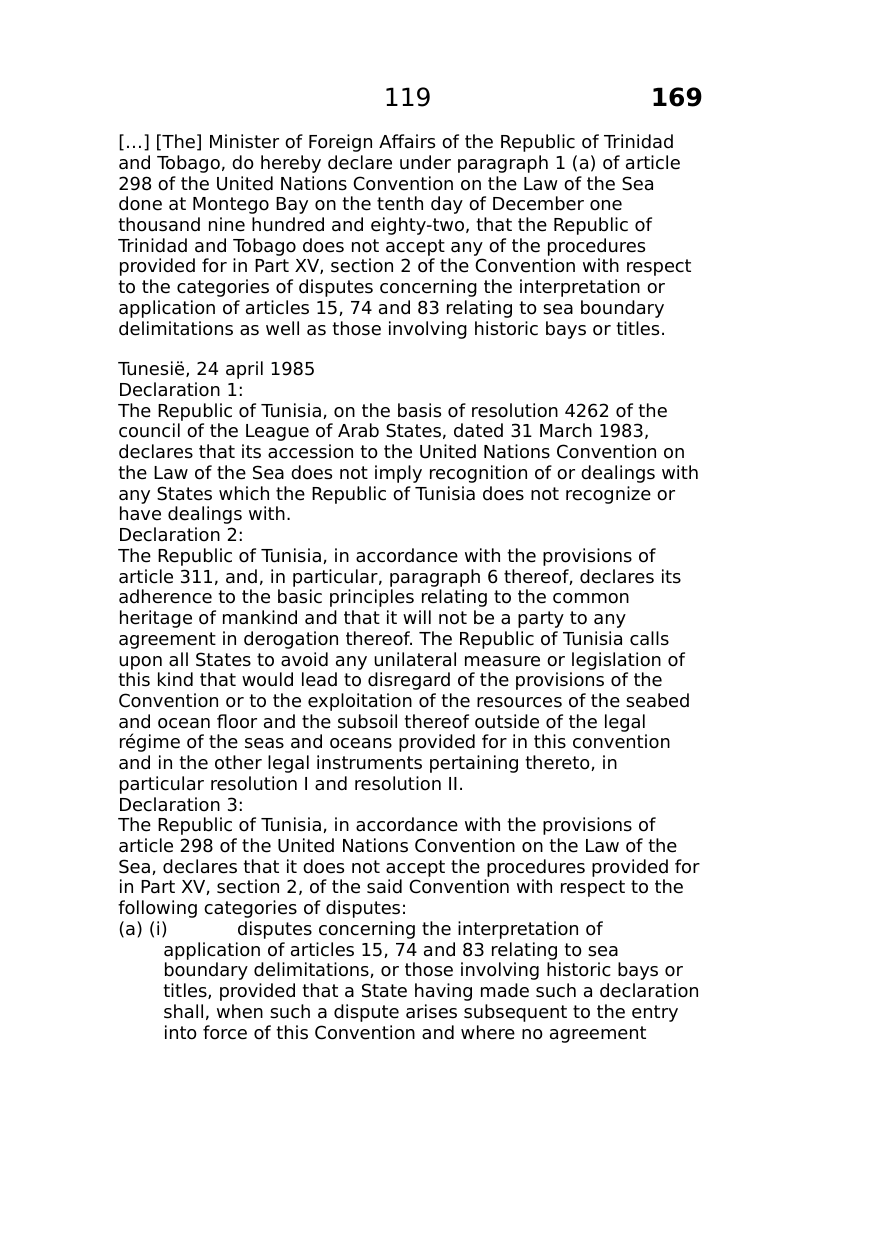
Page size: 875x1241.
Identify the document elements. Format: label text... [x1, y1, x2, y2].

text Declaration 3: [118, 794, 703, 815]
text The Republic of Tunisia, on the basis of resolution 4262 of the council of the League of Arab States, dated 31 March 1983, declares that its accession to the United Nations Convention on the Law of the Sea does not imply recognition of or dealings with any States which the Republic of Tunisia does not recognize or have dealings with. [118, 401, 703, 525]
text Declaration 1: [118, 380, 703, 401]
text (a) (i) disputes concerning the interpretation of application of articles 15, 74 and 83 relating to sea boundary delimitations, or those involving historic bays or titles, provided that a State having made such a declaration shall, when such a dispute arises subsequent to the entry into force of this Convention and where no agreement [118, 919, 703, 1043]
text Tunesië, 24 april 1985 [118, 359, 703, 380]
text Declaration 2: [118, 525, 703, 546]
text The Republic of Tunisia, in accordance with the provisions of article 311, and, in particular, paragraph 6 thereof, declares its adherence to the basic principles relating to the common heritage of mankind and that it will not be a party to any agreement in derogation thereof. The Republic of Tunisia calls upon all States to avoid any unilateral measure or legislation of this kind that would lead to disregard of the provisions of the Convention or to the exploitation of the resources of the seabed and ocean floor and the subsoil thereof outside of the legal régime of the seas and oceans provided for in this convention and in the other legal instruments pertaining thereto, in particular resolution I and resolution II. [118, 546, 703, 794]
text […] [The] Minister of Foreign Affairs of the Republic of Trinidad and Tobago, do hereby declare under paragraph 1 (a) of article 298 of the United Nations Convention on the Law of the Sea done at Montego Bay on the tenth day of December one thousand nine hundred and eighty-two, that the Republic of Trinidad and Tobago does not accept any of the procedures provided for in Part XV, section 2 of the Convention with respect to the categories of disputes concerning the interpretation or application of articles 15, 74 and 83 relating to sea boundary delimitations as well as those involving historic bays or titles. [118, 132, 703, 339]
text The Republic of Tunisia, in accordance with the provisions of article 298 of the United Nations Convention on the Law of the Sea, declares that it does not accept the procedures provided for in Part XV, section 2, of the said Convention with respect to the following categories of disputes: [118, 815, 703, 919]
